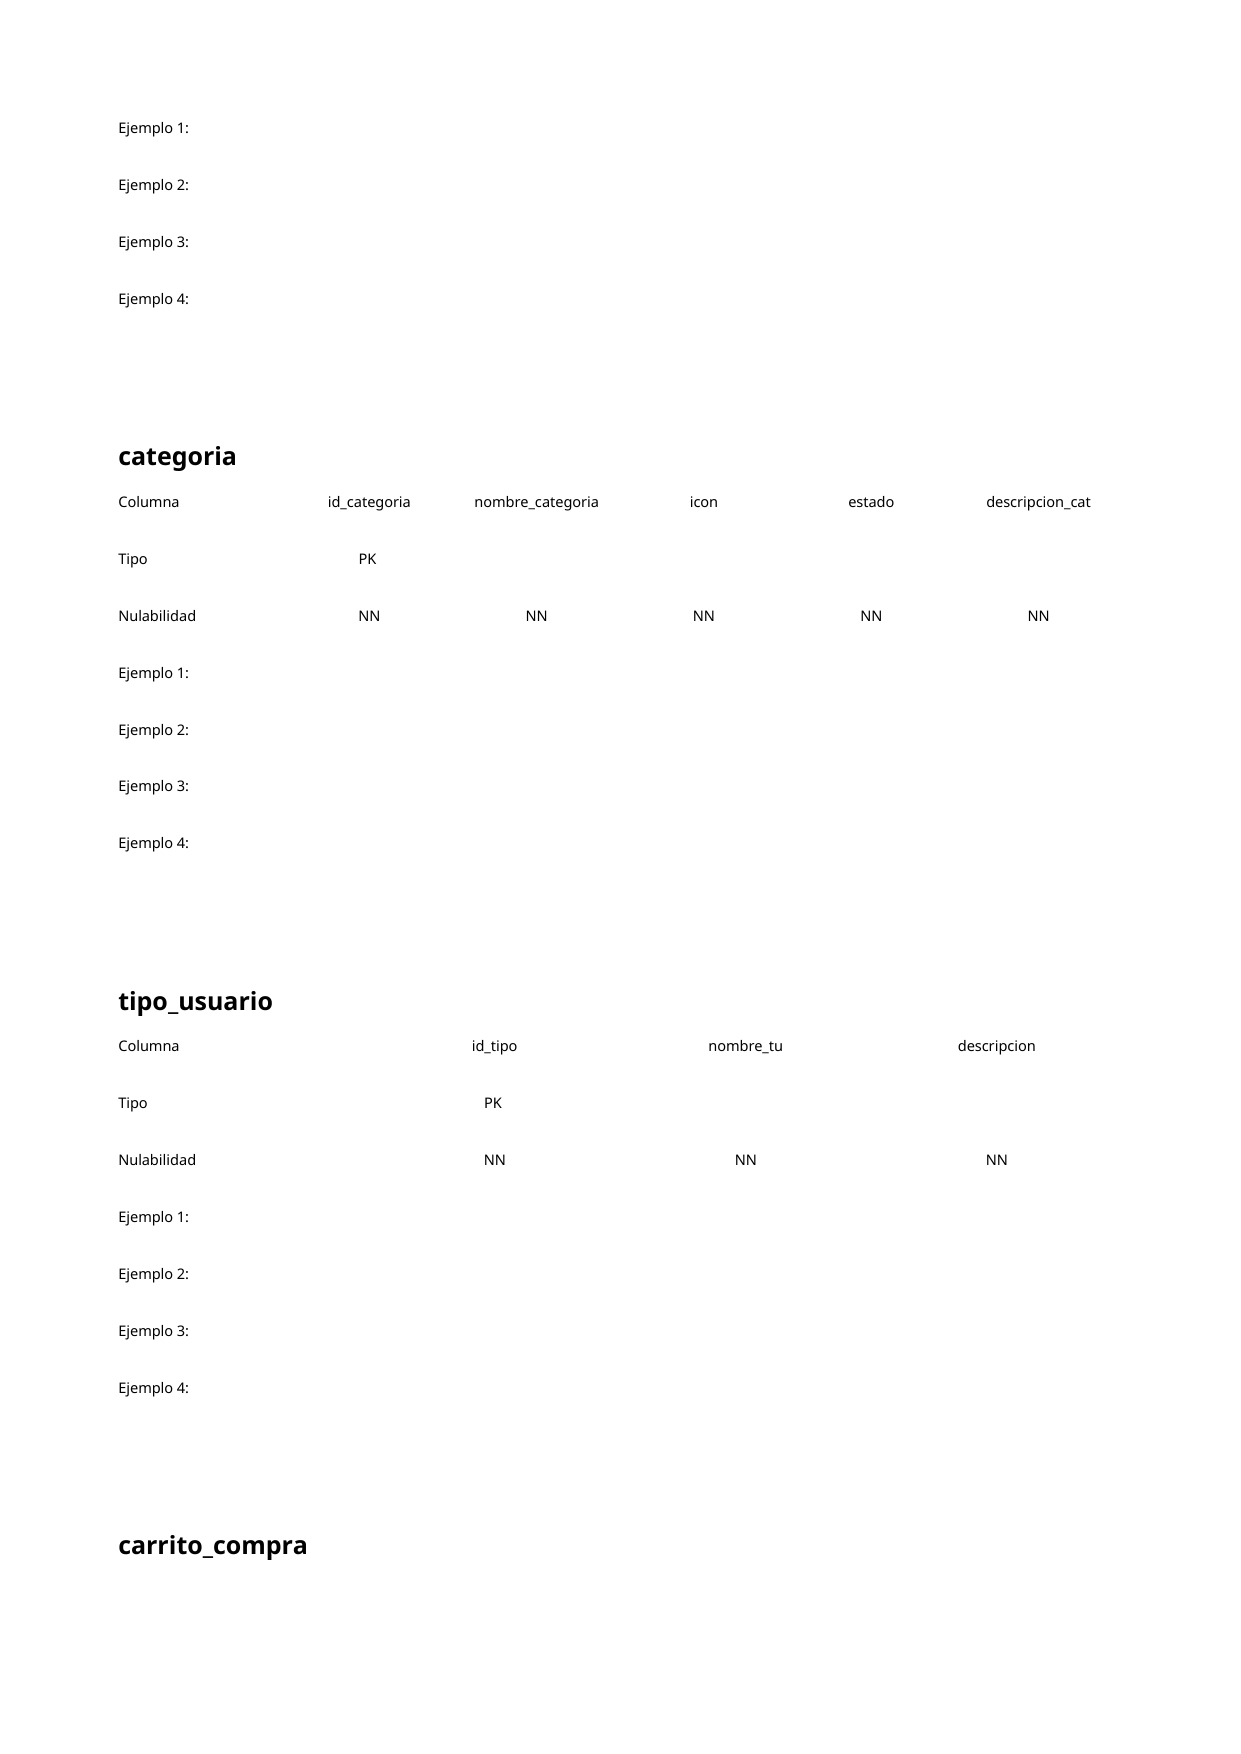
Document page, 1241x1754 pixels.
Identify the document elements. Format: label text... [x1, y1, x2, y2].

table_cell [620, 175, 787, 232]
table_cell Ejemplo 3: [118, 776, 285, 833]
table_header nombre_tu NN [620, 1036, 871, 1207]
table_cell [788, 118, 955, 175]
table_cell [620, 1264, 871, 1321]
table_cell [453, 719, 620, 776]
table_cell Ejemplo 2: [118, 1264, 369, 1321]
table_cell [955, 232, 1122, 289]
table_cell Ejemplo 1: [118, 663, 285, 719]
table_cell [285, 719, 453, 776]
table_cell [955, 719, 1122, 776]
table_cell [620, 232, 787, 289]
table_cell [788, 663, 955, 719]
table_cell [285, 776, 453, 833]
text tipo_usuario [118, 983, 1122, 1017]
table_cell [285, 232, 453, 289]
table_cell [285, 663, 453, 719]
table_cell [788, 719, 955, 776]
table_cell Ejemplo 2: [118, 719, 285, 776]
table_cell [453, 776, 620, 833]
table_cell [453, 118, 620, 175]
table_cell [285, 833, 453, 890]
text categoria [118, 439, 1122, 473]
table_header descripcion NN [871, 1036, 1122, 1207]
table_header Columna Tipo Nulabilidad [118, 1036, 369, 1207]
table_cell [871, 1321, 1122, 1377]
table_cell [955, 663, 1122, 719]
table_cell [453, 175, 620, 232]
table_cell [871, 1207, 1122, 1264]
table_cell [620, 1378, 871, 1434]
table_cell [788, 289, 955, 346]
table_cell [453, 232, 620, 289]
table_cell [788, 175, 955, 232]
table_cell [620, 833, 787, 890]
table_cell [620, 719, 787, 776]
table_header icon NN [620, 492, 787, 662]
table_cell [955, 118, 1122, 175]
table_cell [955, 776, 1122, 833]
table_cell [369, 1321, 620, 1377]
table_cell [369, 1207, 620, 1264]
table_cell Ejemplo 2: [118, 175, 285, 232]
table_header Columna Tipo Nulabilidad [118, 492, 285, 662]
table_header id_tipo PK NN [369, 1036, 620, 1207]
table_cell Ejemplo 1: [118, 1207, 369, 1264]
table_cell [788, 833, 955, 890]
table_cell [955, 289, 1122, 346]
table_header estado NN [788, 492, 955, 662]
table_cell Ejemplo 4: [118, 289, 285, 346]
table_cell [620, 1321, 871, 1377]
table_cell Ejemplo 4: [118, 833, 285, 890]
table_cell Ejemplo 3: [118, 232, 285, 289]
table_header id_categoria PK NN [285, 492, 453, 662]
table_cell [620, 289, 787, 346]
table_cell [453, 289, 620, 346]
table_cell [285, 289, 453, 346]
table_cell [871, 1378, 1122, 1434]
table_cell [453, 833, 620, 890]
table_cell [285, 118, 453, 175]
table_cell [620, 776, 787, 833]
table_cell Ejemplo 4: [118, 1378, 369, 1434]
table_cell [788, 232, 955, 289]
table_cell [788, 776, 955, 833]
table_cell Ejemplo 1: [118, 118, 285, 175]
table_cell [871, 1264, 1122, 1321]
table_cell [369, 1264, 620, 1321]
table_header descripcion_cat NN [955, 492, 1122, 662]
table_cell [620, 663, 787, 719]
text carrito_compra [118, 1528, 1122, 1562]
table_cell [955, 175, 1122, 232]
table_cell [369, 1378, 620, 1434]
table_cell Ejemplo 3: [118, 1321, 369, 1377]
table_header nombre_categoria NN [453, 492, 620, 662]
table_cell [453, 663, 620, 719]
table_cell [955, 833, 1122, 890]
table_cell [620, 118, 787, 175]
table_cell [620, 1207, 871, 1264]
table_cell [285, 175, 453, 232]
